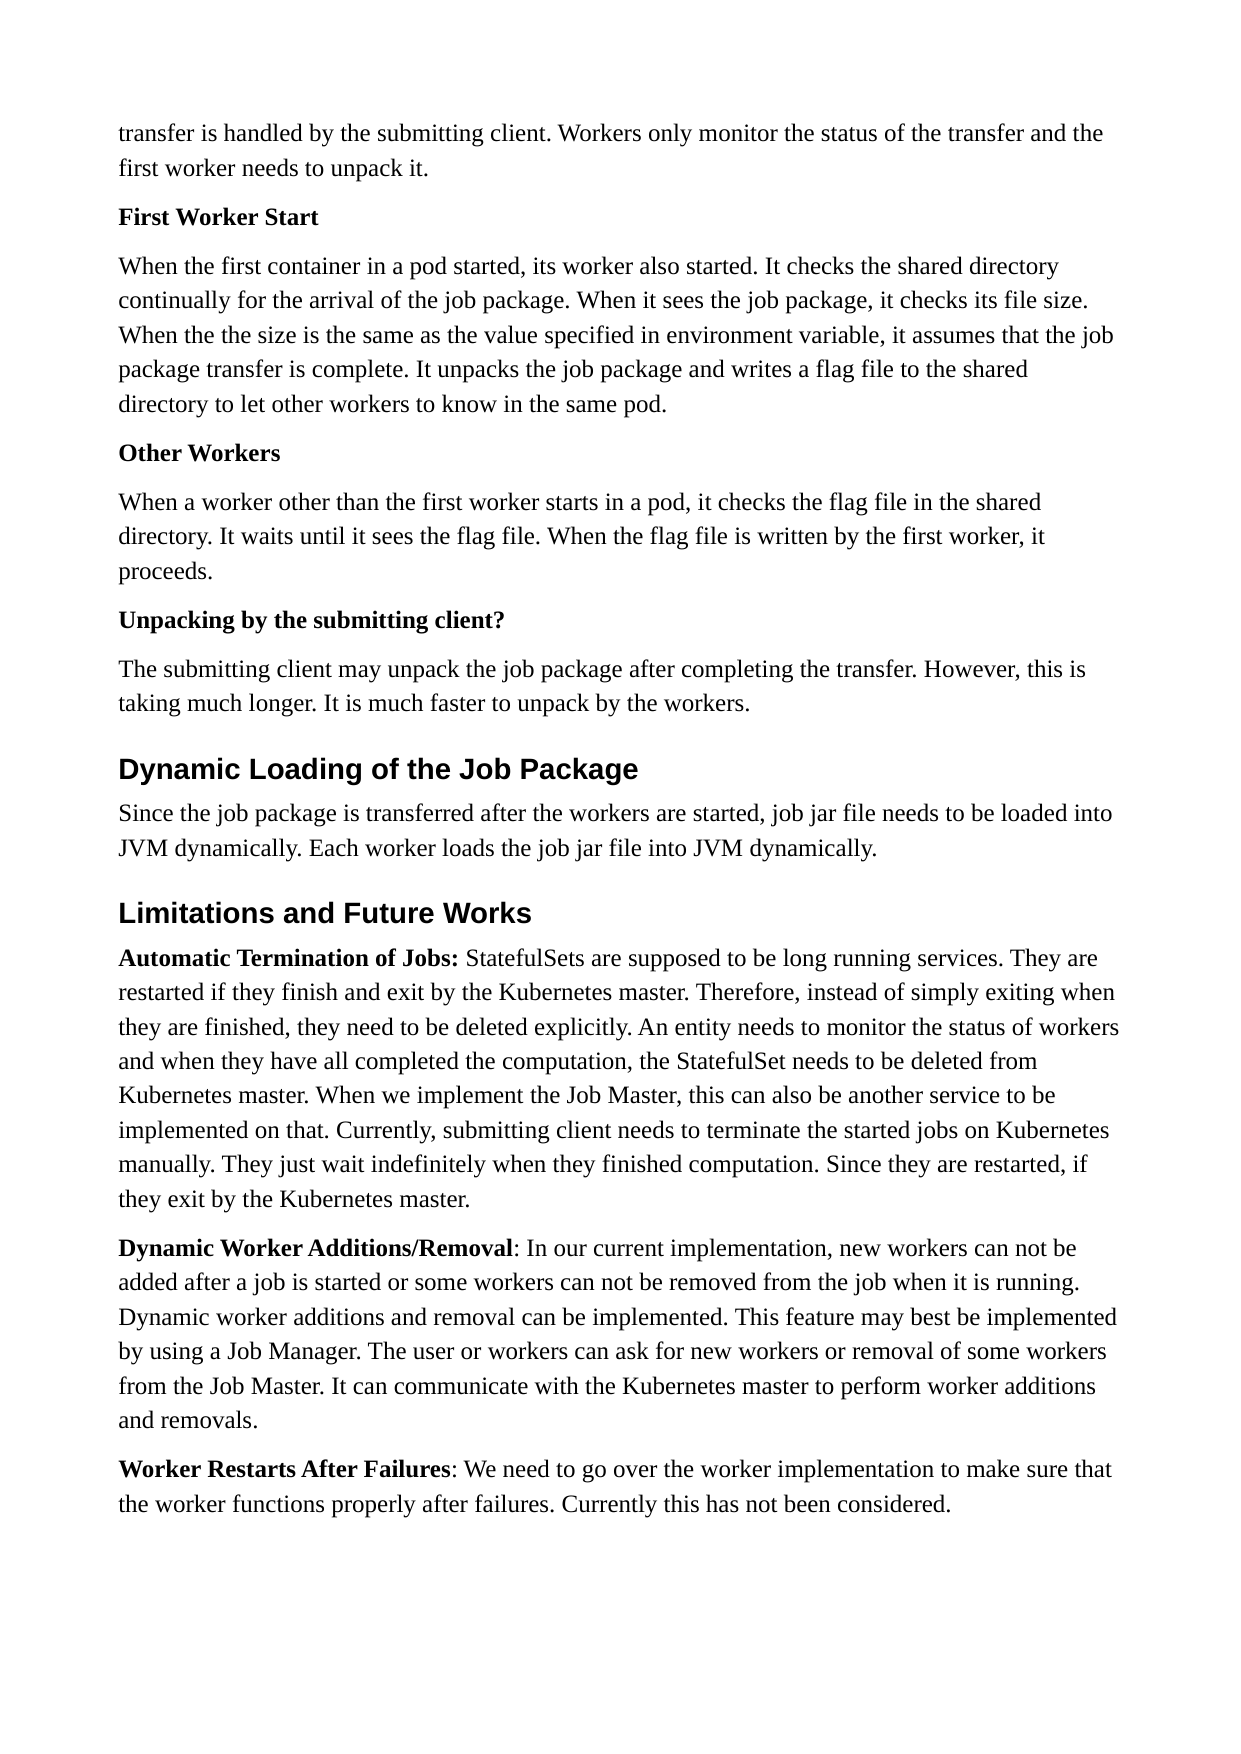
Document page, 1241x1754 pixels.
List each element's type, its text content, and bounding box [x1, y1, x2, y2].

text Dynamic Worker Additions/Removal: In our current implementation, new workers can not be added after a job is started or some workers can not be removed from the job when it is running. Dynamic worker additions and removal can be implemented. This feature may best be implemented by using a Job Manager. The user or workers can ask for new workers or removal of some workers from the Job Master. It can communicate with the Kubernetes master to perform worker additions and removals. [118, 1233, 1122, 1434]
text When a worker other than the first worker starts in a pod, it checks the flag file in the shared directory. It waits until it sees the flag file. When the flag file is written by the first worker, it proceeds. [118, 487, 1122, 584]
text When the first container in a pod started, its worker also started. It checks the shared directory continually for the arrival of the job package. When it sees the job package, it checks its file size. When the the size is the same as the value specified in environment variable, it assumes that the job package transfer is complete. It unpacks the job package and writes a flag file to the shared directory to let other workers to know in the same pod. [118, 251, 1122, 417]
text transfer is handled by the submitting client. Workers only monitor the status of the transfer and the first worker needs to unpack it. [118, 118, 1122, 181]
text Automatic Termination of Jobs: StatefulSets are supposed to be long running services. They are restarted if they finish and exit by the Kubernetes master. Therefore, instead of simply exiting when they are finished, they need to be deleted explicitly. An entity needs to monitor the status of workers and when they have all completed the computation, the StatefulSet needs to be deleted from Kubernetes master. When we implement the Job Master, this can also be another service to be implemented on that. Currently, submitting client needs to terminate the started jobs on Kubernetes manually. They just wait indefinitely when they finished computation. Since they are restarted, if they exit by the Kubernetes master. [118, 943, 1122, 1213]
text Worker Restarts After Failures: We need to go over the worker implementation to make sure that the worker functions properly after failures. Currently this has not been considered. [118, 1454, 1122, 1518]
text First Worker Start [118, 202, 1122, 230]
text The submitting client may unpack the job package after completing the transfer. However, this is taking much longer. It is much faster to unpack by the workers. [118, 654, 1122, 717]
text Other Workers [118, 438, 1122, 466]
subtitle Dynamic Loading of the Job Package [118, 752, 1122, 786]
text Unpacking by the submitting client? [118, 605, 1122, 633]
text Since the job package is transferred after the workers are started, job jar file needs to be loaded into JVM dynamically. Each worker loads the job jar file into JVM dynamically. [118, 798, 1122, 861]
subtitle Limitations and Future Works [118, 896, 1122, 930]
